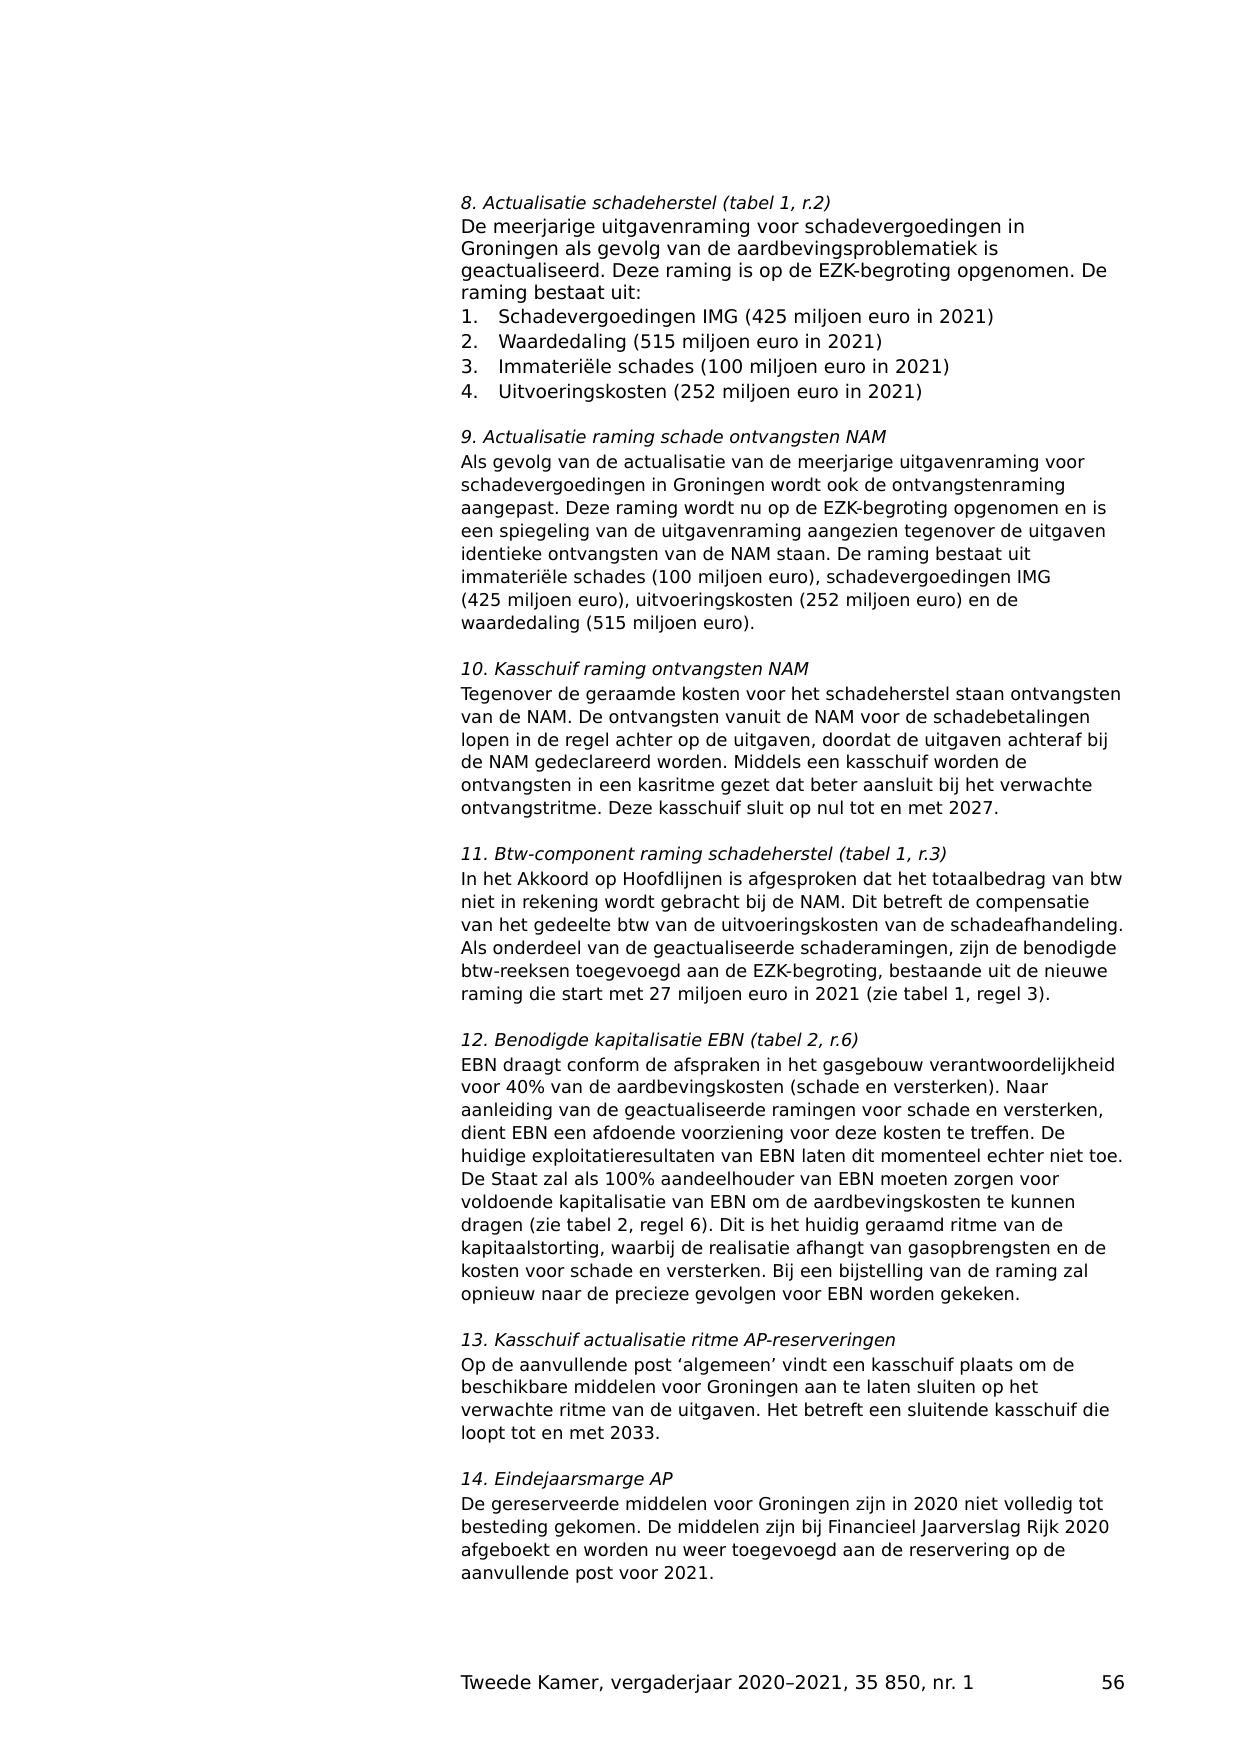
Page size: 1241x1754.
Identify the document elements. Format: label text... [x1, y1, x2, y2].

text 13. Kasschuif actualisatie ritme AP-reserveringen [461, 1328, 1125, 1351]
list Immateriële schades (100 miljoen euro in 2021) [461, 354, 1125, 379]
list Waardedaling (515 miljoen euro in 2021) [461, 329, 1125, 354]
text 8. Actualisatie schadeherstel (tabel 1, r.2) [461, 191, 1125, 214]
text De meerjarige uitgavenraming voor schadevergoedingen in Groningen als gevolg van de aardbevingsproblematiek is geactualiseerd. Deze raming is op de EZK-begroting opgenomen. De raming bestaat uit: [461, 216, 1125, 304]
text In het Akkoord op Hoofdlijnen is afgesproken dat het totaalbedrag van btw niet in rekening wordt gebracht bij de NAM. Dit betreft de compensatie van het gedeelte btw van de uitvoeringskosten van de schadeafhandeling. Als onderdeel van de geactualiseerde schaderamingen, zijn de benodigde btw-reeksen toegevoegd aan de EZK-begroting, bestaande uit de nieuwe raming die start met 27 miljoen euro in 2021 (zie tabel 1, regel 3). [461, 867, 1125, 1005]
text 11. Btw-component raming schadeherstel (tabel 1, r.3) [461, 842, 1125, 865]
text 10. Kasschuif raming ontvangsten NAM [461, 657, 1125, 680]
list Schadevergoedingen IMG (425 miljoen euro in 2021) [461, 304, 1125, 329]
text 9. Actualisatie raming schade ontvangsten NAM [461, 426, 1125, 448]
text 12. Benodigde kapitalisatie EBN (tabel 2, r.6) [461, 1028, 1125, 1051]
text Tegenover de geraamde kosten voor het schadeherstel staan ontvangsten van de NAM. De ontvangsten vanuit de NAM voor de schadebetalingen lopen in de regel achter op de uitgaven, doordat de uitgaven achteraf bij de NAM gedeclareerd worden. Middels een kasschuif worden de ontvangsten in een kasritme gezet dat beter aansluit bij het verwachte ontvangstritme. Deze kasschuif sluit op nul tot en met 2027. [461, 682, 1125, 819]
text EBN draagt conform de afspraken in het gasgebouw verantwoordelijkheid voor 40% van de aardbevingskosten (schade en versterken). Naar aanleiding van de geactualiseerde ramingen voor schade en versterken, dient EBN een afdoende voorziening voor deze kosten te treffen. De huidige exploitatieresultaten van EBN laten dit momenteel echter niet toe. De Staat zal als 100% aandeelhouder van EBN moeten zorgen voor voldoende kapitalisatie van EBN om de aardbevingskosten te kunnen dragen (zie tabel 2, regel 6). Dit is het huidig geraamd ritme van de kapitaalstorting, waarbij de realisatie afhangt van gasopbrengsten en de kosten voor schade en versterken. Bij een bijstelling van de raming zal opnieuw naar de precieze gevolgen voor EBN worden gekeken. [461, 1053, 1125, 1305]
text Op de aanvullende post ‘algemeen’ vindt een kasschuif plaats om de beschikbare middelen voor Groningen aan te laten sluiten op het verwachte ritme van de uitgaven. Het betreft een sluitende kasschuif die loopt tot en met 2033. [461, 1353, 1125, 1444]
text De gereserveerde middelen voor Groningen zijn in 2020 niet volledig tot besteding gekomen. De middelen zijn bij Financieel Jaarverslag Rijk 2020 afgeboekt en worden nu weer toegevoegd aan de reservering op de aanvullende post voor 2021. [461, 1492, 1125, 1584]
text Als gevolg van de actualisatie van de meerjarige uitgavenraming voor schadevergoedingen in Groningen wordt ook de ontvangstenraming aangepast. Deze raming wordt nu op de EZK-begroting opgenomen en is een spiegeling van de uitgavenraming aangezien tegenover de uitgaven identieke ontvangsten van de NAM staan. De raming bestaat uit immateriële schades (100 miljoen euro), schadevergoedingen IMG (425 miljoen euro), uitvoeringskosten (252 miljoen euro) en de waardedaling (515 miljoen euro). [461, 451, 1125, 634]
text 14. Eindejaarsmarge AP [461, 1467, 1125, 1490]
list Uitvoeringskosten (252 miljoen euro in 2021) [461, 379, 1125, 404]
